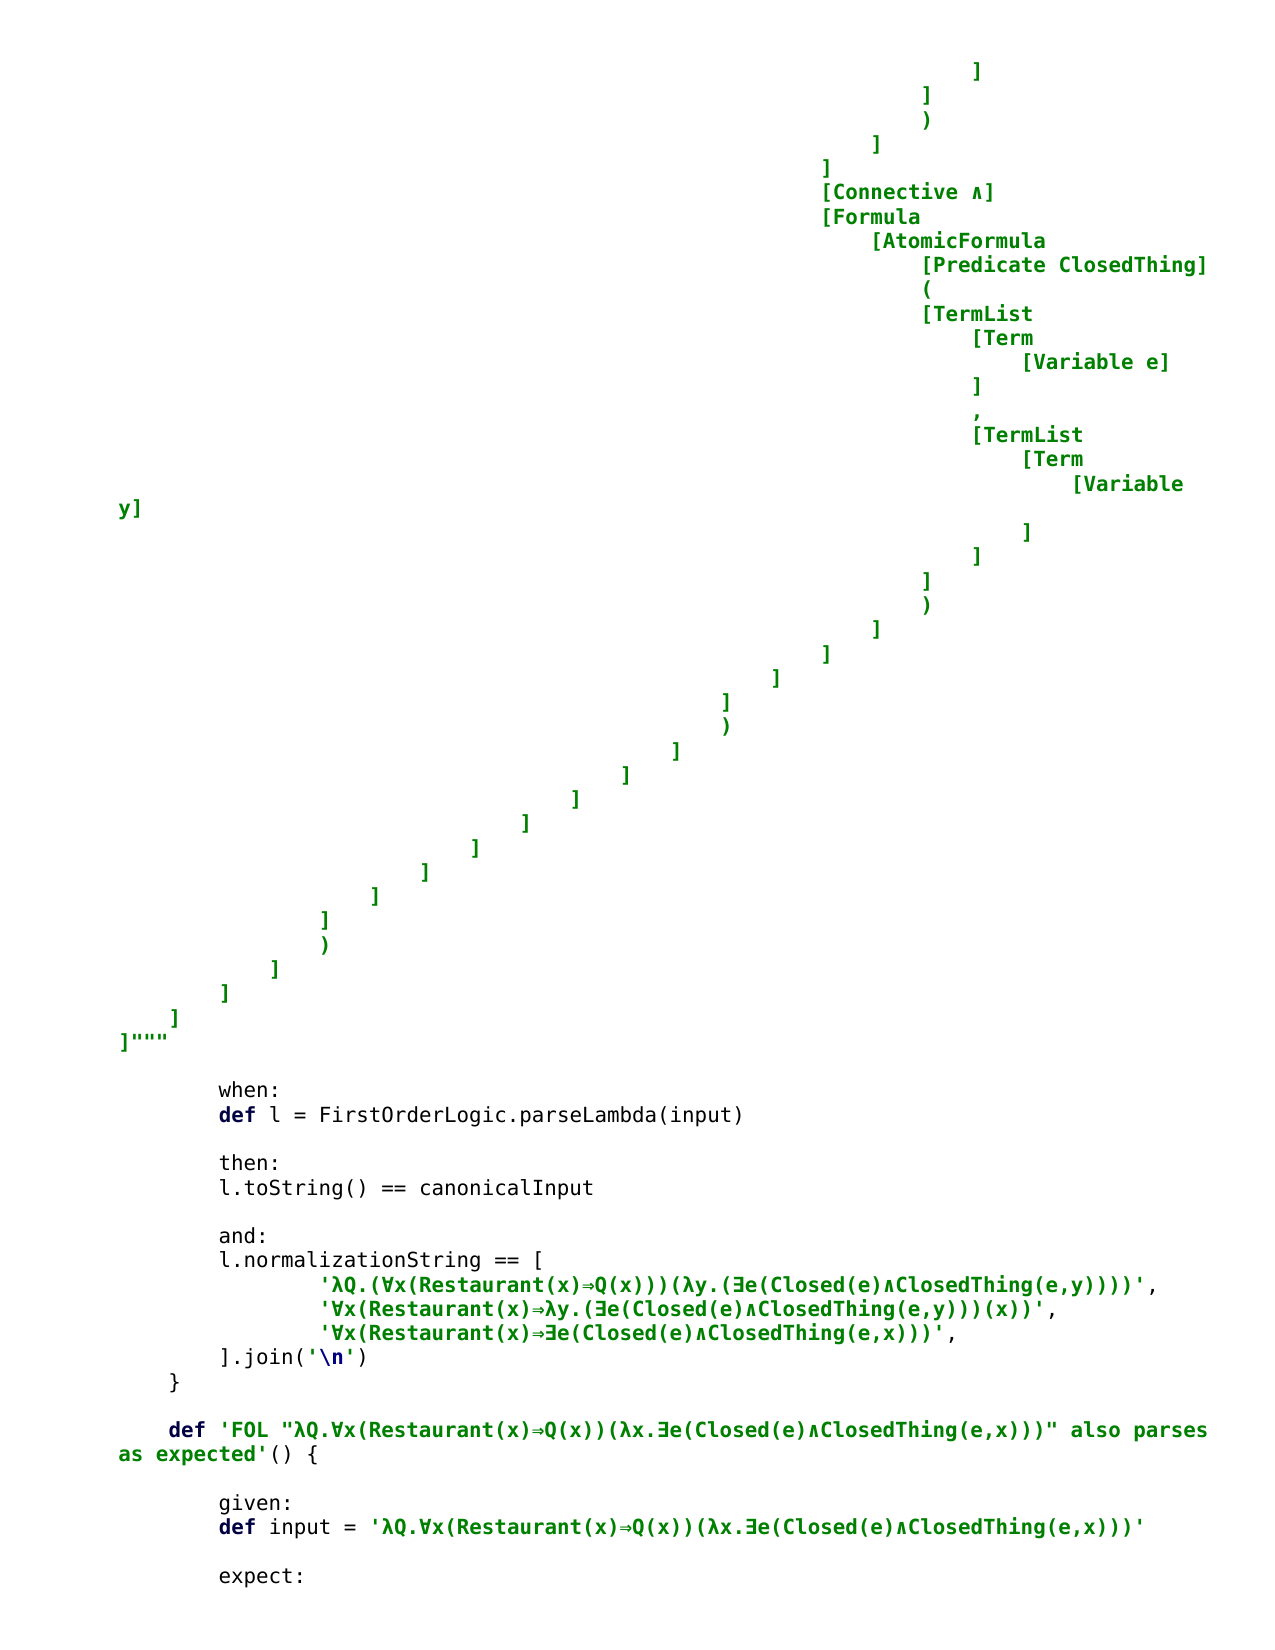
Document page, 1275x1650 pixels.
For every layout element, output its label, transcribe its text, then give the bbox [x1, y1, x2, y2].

text [AtomicFormula [118, 229, 1216, 253]
text ] [118, 569, 1216, 593]
text ]""" [118, 1030, 1216, 1054]
text ] [118, 59, 1216, 83]
text ] [118, 520, 1216, 544]
text [Variable y] [118, 472, 1216, 520]
text ] [118, 908, 1216, 933]
text def input = 'λQ.∀x(Restaurant(x)⇒Q(x))(λx.∃e(Closed(e)∧ClosedThing(e,x)))' [118, 1515, 1216, 1539]
text ] [118, 374, 1216, 399]
text ] [118, 156, 1216, 180]
text [Term [118, 326, 1216, 350]
text '∀x(Restaurant(x)⇒λy.(∃e(Closed(e)∧ClosedThing(e,y)))(x))', [118, 1297, 1216, 1321]
text ] [118, 811, 1216, 836]
text ] [118, 860, 1216, 884]
text [Formula [118, 205, 1216, 229]
text l.toString() == canonicalInput [118, 1176, 1216, 1200]
text and: [118, 1224, 1216, 1248]
text , [118, 399, 1216, 423]
text [Term [118, 447, 1216, 472]
text ] [118, 544, 1216, 569]
text l.normalizationString == [ [118, 1248, 1216, 1273]
text [Connective ∧] [118, 180, 1216, 205]
text 'λQ.(∀x(Restaurant(x)⇒Q(x)))(λy.(∃e(Closed(e)∧ClosedThing(e,y))))', [118, 1273, 1216, 1297]
text ] [118, 884, 1216, 908]
text ] [118, 836, 1216, 860]
text [Predicate ClosedThing] [118, 253, 1216, 277]
text ( [118, 277, 1216, 302]
text ].join('\n') [118, 1345, 1216, 1370]
text ) [118, 108, 1216, 132]
text ) [118, 933, 1216, 957]
text [Variable e] [118, 350, 1216, 374]
text when: [118, 1078, 1216, 1103]
text expect: [118, 1564, 1216, 1588]
text ) [118, 593, 1216, 617]
text def 'FOL "λQ.∀x(Restaurant(x)⇒Q(x))(λx.∃e(Closed(e)∧ClosedThing(e,x)))" also parses as expected'() { [118, 1418, 1216, 1467]
text ] [118, 83, 1216, 108]
text ] [118, 690, 1216, 714]
text ] [118, 981, 1216, 1006]
text ] [118, 957, 1216, 981]
text } [118, 1370, 1216, 1394]
text ) [118, 714, 1216, 739]
text ] [118, 1006, 1216, 1030]
text '∀x(Restaurant(x)⇒∃e(Closed(e)∧ClosedThing(e,x)))', [118, 1321, 1216, 1345]
text then: [118, 1151, 1216, 1176]
text ] [118, 787, 1216, 811]
text ] [118, 739, 1216, 763]
text ] [118, 132, 1216, 156]
text ] [118, 763, 1216, 787]
text ] [118, 666, 1216, 690]
text ] [118, 617, 1216, 642]
text ] [118, 642, 1216, 666]
text [TermList [118, 423, 1216, 447]
text [TermList [118, 302, 1216, 326]
text given: [118, 1491, 1216, 1515]
text def l = FirstOrderLogic.parseLambda(input) [118, 1103, 1216, 1127]
